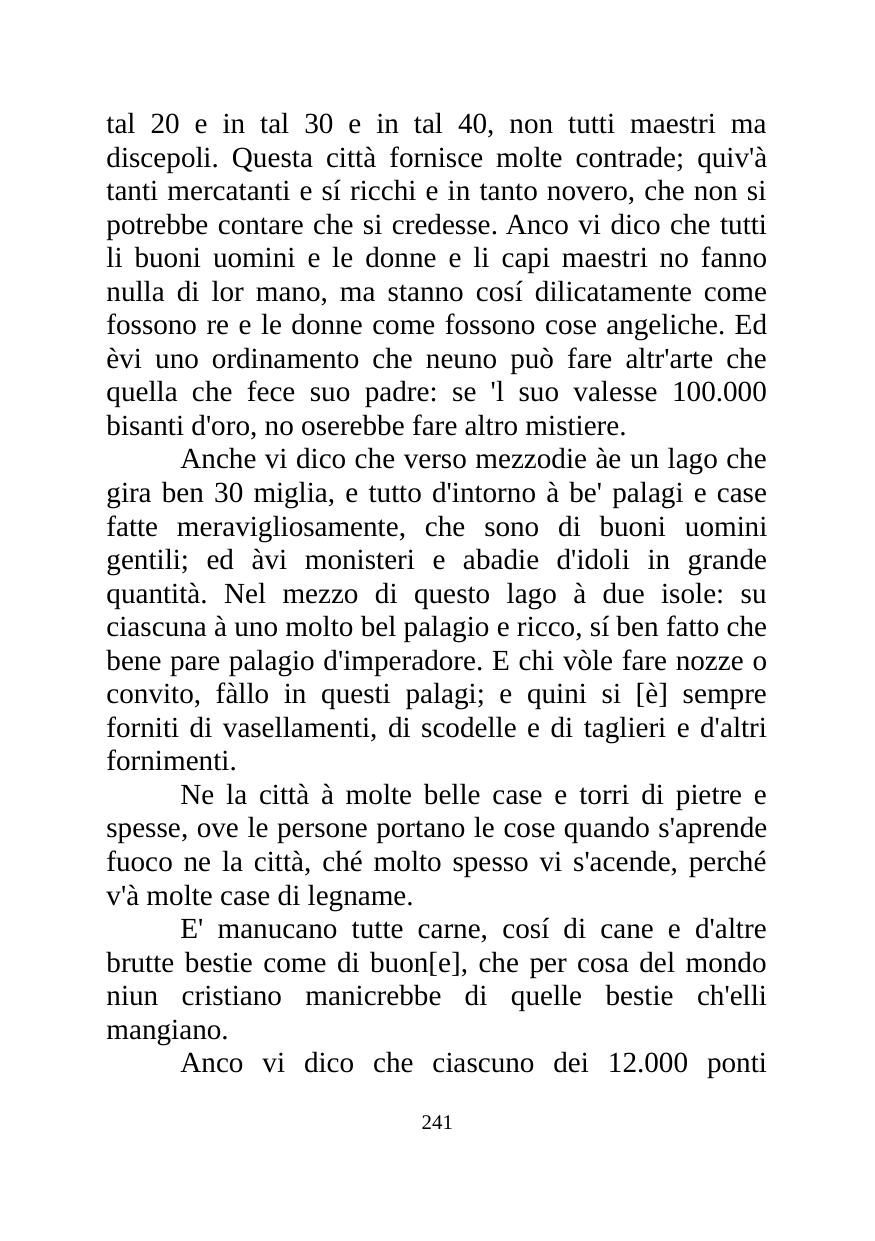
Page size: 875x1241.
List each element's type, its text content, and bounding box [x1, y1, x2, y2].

text tal 20 e in tal 30 e in tal 40, non tutti maestri ma discepoli. Questa città fornisce molte contrade; quiv'à tanti mercatanti e sí ricchi e in tanto novero, che non si potrebbe contare che si credesse. Anco vi dico che tutti li buoni uomini e le donne e li capi maestri no fanno nulla di lor mano, ma stanno cosí dilicatamente come fossono re e le donne come fossono cose angeliche. Ed èvi uno ordinamento che neuno può fare altr'arte che quella che fece suo padre: se 'l suo valesse 100.000 bisanti d'oro, no oserebbe fare altro mistiere. [106, 106, 768, 442]
text E' manucano tutte carne, cosí di cane e d'altre brutte bestie come di buon[e], che per cosa del mondo niun cristiano manicrebbe di quelle bestie ch'elli mangiano. [106, 911, 768, 1045]
text Anco vi dico che ciascuno dei 12.000 ponti [106, 1045, 768, 1079]
text Anche vi dico che verso mezzodie àe un lago che gira ben 30 miglia, e tutto d'intorno à be' palagi e case fatte meravigliosamente, che sono di buoni uomini gentili; ed àvi monisteri e abadie d'idoli in grande quantità. Nel mezzo di questo lago à due isole: su ciascuna à uno molto bel palagio e ricco, sí ben fatto che bene pare palagio d'imperadore. E chi vòle fare nozze o convito, fàllo in questi palagi; e quini si [è] sempre forniti di vasellamenti, di scodelle e di taglieri e d'altri fornimenti. [106, 442, 768, 777]
text Ne la città à molte belle case e torri di pietre e spesse, ove le persone portano le cose quando s'aprende fuoco ne la città, ché molto spesso vi s'acende, perché v'à molte case di legname. [106, 777, 768, 911]
